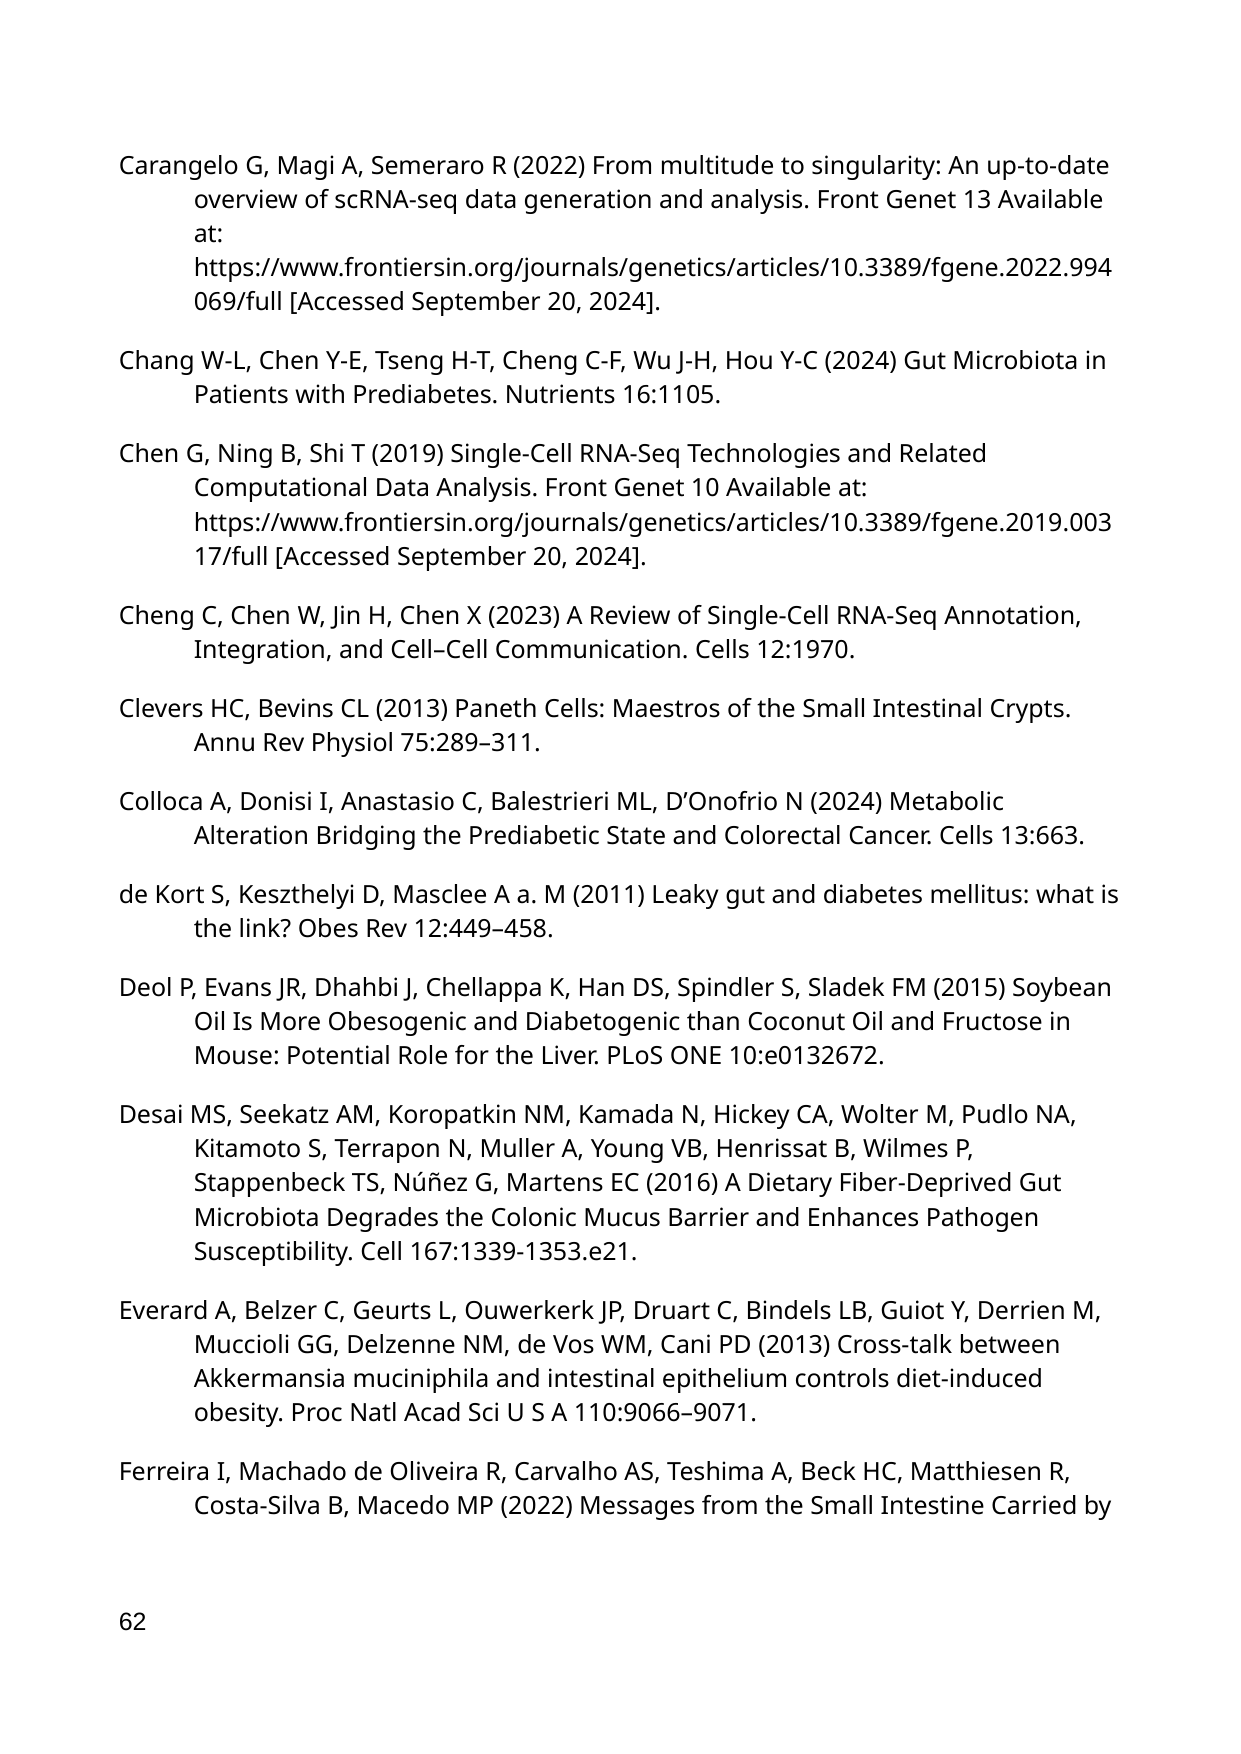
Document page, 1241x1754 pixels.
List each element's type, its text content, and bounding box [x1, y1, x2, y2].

text Cheng C, Chen W, Jin H, Chen X (2023) A Review of Single-Cell RNA-Seq Annotation, Integration, and Cell–Cell Communication. Cells 12:1970. [118, 597, 1122, 665]
text Colloca A, Donisi I, Anastasio C, Balestrieri ML, D’Onofrio N (2024) Metabolic Alteration Bridging the Prediabetic State and Colorectal Cancer. Cells 13:663. [118, 783, 1122, 852]
text Chen G, Ning B, Shi T (2019) Single-Cell RNA-Seq Technologies and Related Computational Data Analysis. Front Genet 10 Available at: https://www.frontiersin.org/journals/genetics/articles/10.3389/fgene.2019.00317/full [Accessed September 20, 2024]. [118, 436, 1122, 572]
text Desai MS, Seekatz AM, Koropatkin NM, Kamada N, Hickey CA, Wolter M, Pudlo NA, Kitamoto S, Terrapon N, Muller A, Young VB, Henrissat B, Wilmes P, Stappenbeck TS, Núñez G, Martens EC (2016) A Dietary Fiber-Deprived Gut Microbiota Degrades the Colonic Mucus Barrier and Enhances Pathogen Susceptibility. Cell 167:1339-1353.e21. [118, 1097, 1122, 1267]
text Deol P, Evans JR, Dhahbi J, Chellappa K, Han DS, Spindler S, Sladek FM (2015) Soybean Oil Is More Obesogenic and Diabetogenic than Coconut Oil and Fructose in Mouse: Potential Role for the Liver. PLoS ONE 10:e0132672. [118, 970, 1122, 1072]
text Clevers HC, Bevins CL (2013) Paneth Cells: Maestros of the Small Intestinal Crypts. Annu Rev Physiol 75:289–311. [118, 690, 1122, 758]
text de Kort S, Keszthelyi D, Masclee A a. M (2011) Leaky gut and diabetes mellitus: what is the link? Obes Rev 12:449–458. [118, 877, 1122, 945]
text Ferreira I, Machado de Oliveira R, Carvalho AS, Teshima A, Beck HC, Matthiesen R, Costa-Silva B, Macedo MP (2022) Messages from the Small Intestine Carried by [118, 1453, 1122, 1522]
text Everard A, Belzer C, Geurts L, Ouwerkerk JP, Druart C, Bindels LB, Guiot Y, Derrien M, Muccioli GG, Delzenne NM, de Vos WM, Cani PD (2013) Cross-talk between Akkermansia muciniphila and intestinal epithelium controls diet-induced obesity. Proc Natl Acad Sci U S A 110:9066–9071. [118, 1292, 1122, 1428]
text Carangelo G, Magi A, Semeraro R (2022) From multitude to singularity: An up-to-date overview of scRNA-seq data generation and analysis. Front Genet 13 Available at: https://www.frontiersin.org/journals/genetics/articles/10.3389/fgene.2022.994069/full [Accessed September 20, 2024]. [118, 148, 1122, 318]
text Chang W-L, Chen Y-E, Tseng H-T, Cheng C-F, Wu J-H, Hou Y-C (2024) Gut Microbiota in Patients with Prediabetes. Nutrients 16:1105. [118, 343, 1122, 411]
